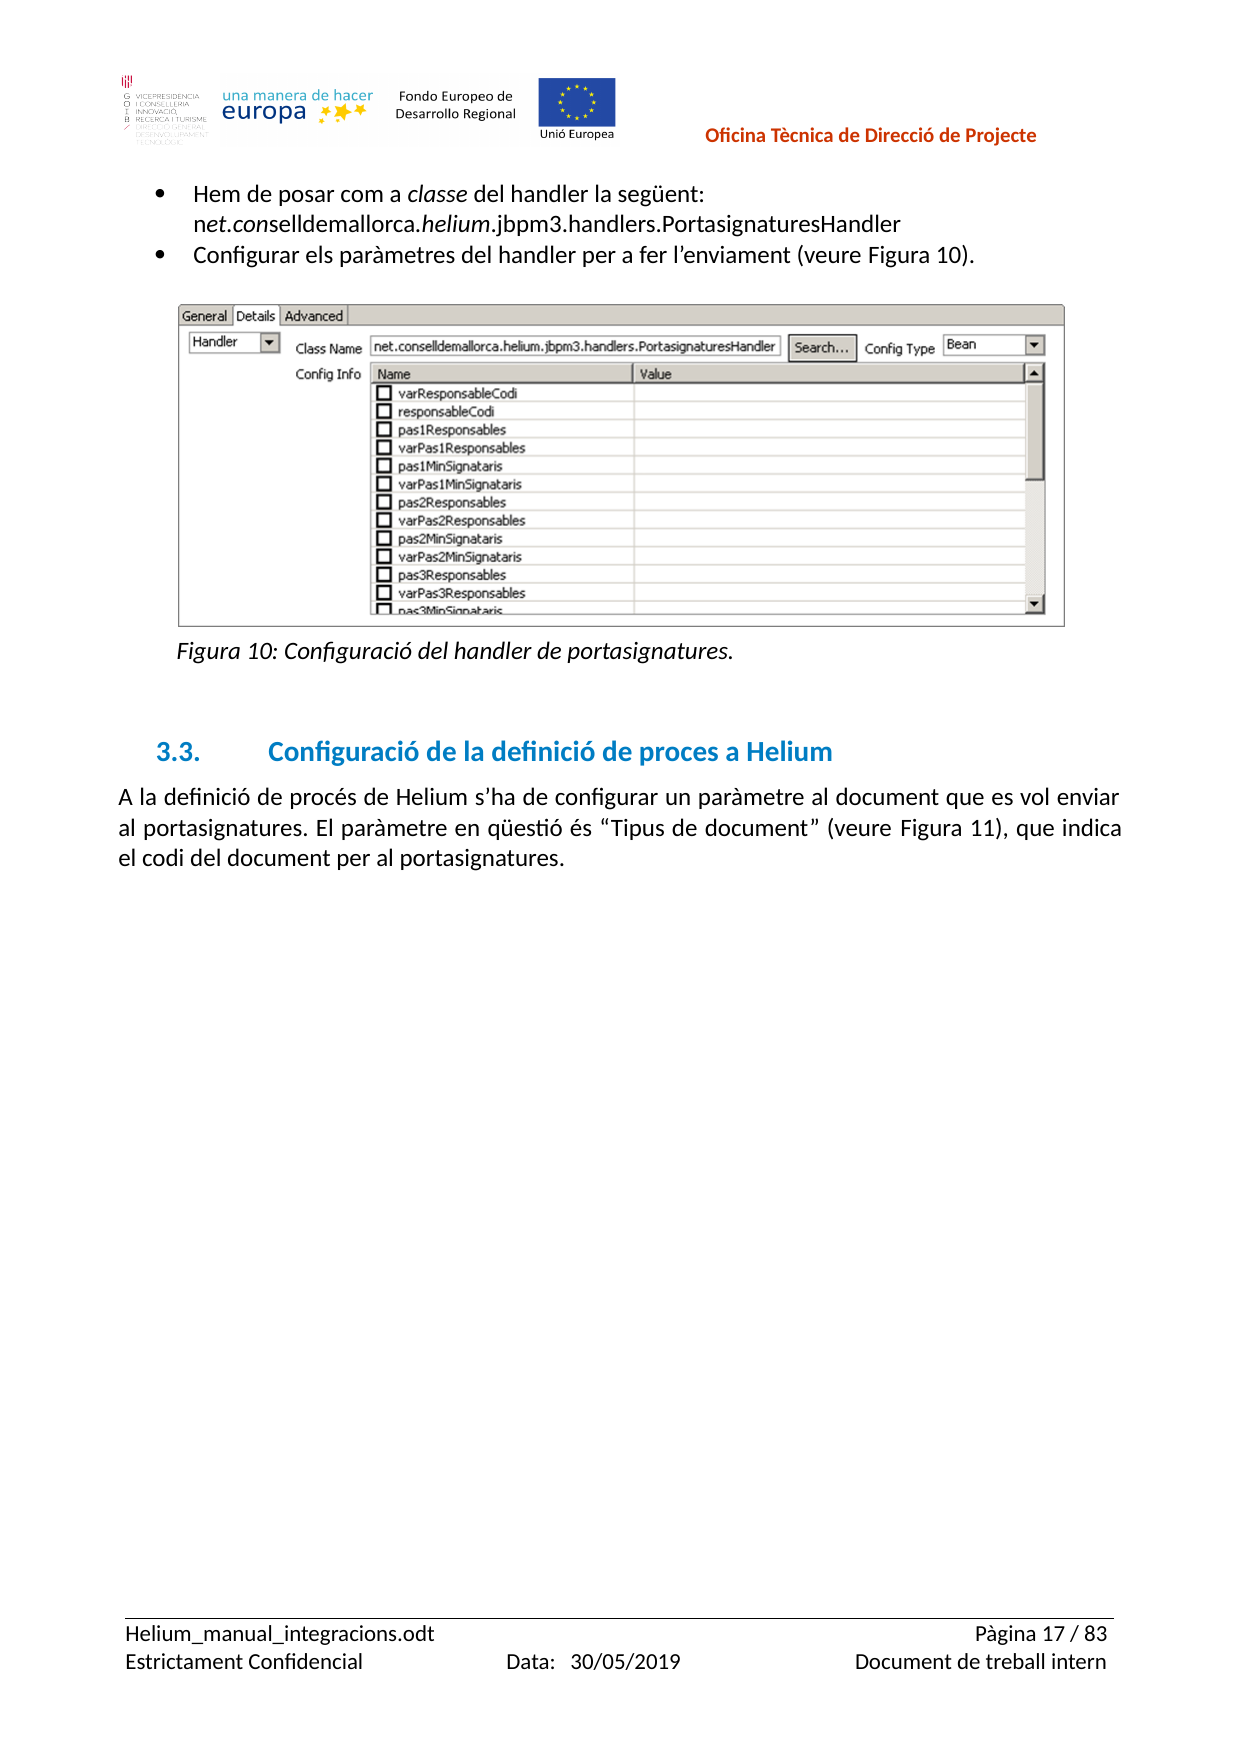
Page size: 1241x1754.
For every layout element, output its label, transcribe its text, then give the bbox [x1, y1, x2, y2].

list Hem de posar com a classe del handler la següent: net.conselldemallorca.helium.jbpm3.handlers.PortasignaturesHandler [156, 178, 1122, 239]
text A la definició de procés de Helium s’ha de configurar un paràmetre al document que es vol enviar al portasignatures. El paràmetre en qüestió és “Tipus de document” (veure Figura 11), que indica el codi del document per al portasignatures. [118, 781, 1122, 873]
picture [118, 73, 213, 147]
list Configurar els paràmetres del handler per a fer l’enviament (veure Figura 10). [156, 239, 1122, 269]
picture [219, 73, 621, 147]
subtitle Configuració de la definició de proces a Helium [156, 733, 1122, 769]
picture [176, 302, 1067, 629]
text Figura 10: Configuració del handler de portasignatures. [176, 629, 1066, 665]
